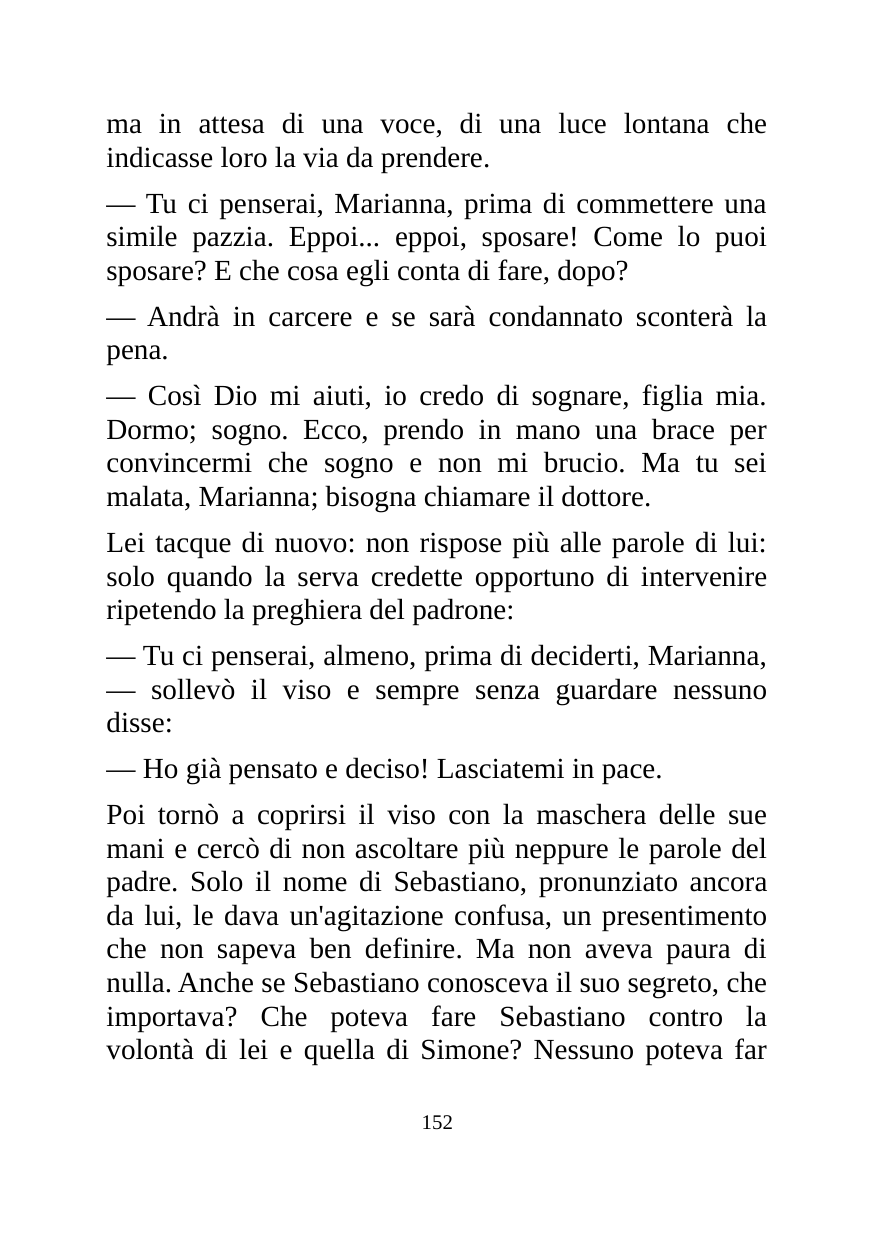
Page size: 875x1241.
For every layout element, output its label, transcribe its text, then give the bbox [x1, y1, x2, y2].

text Lei tacque di nuovo: non rispose più alle parole di lui: solo quando la serva credette opportuno di intervenire ripetendo la preghiera del padrone: [106, 525, 768, 626]
text — Così Dio mi aiuti, io credo di sognare, figlia mia. Dormo; sogno. Ecco, prendo in mano una brace per convincermi che sogno e non mi brucio. Ma tu sei malata, Marianna; bisogna chiamare il dottore. [106, 378, 768, 513]
text ma in attesa di una voce, di una luce lontana che indicasse loro la via da prendere. [106, 106, 768, 173]
text — Andrà in carcere e se sarà condannato sconterà la pena. [106, 299, 768, 366]
text Poi tornò a coprirsi il viso con la maschera delle sue mani e cercò di non ascoltare più neppure le parole del padre. Solo il nome di Sebastiano, pronunziato ancora da lui, le dava un'agitazione confusa, un presentimento che non sapeva ben definire. Ma non aveva paura di nulla. Anche se Sebastiano conosceva il suo segreto, che importava? Che poteva fare Sebastiano contro la volontà di lei e quella di Simone? Nessuno poteva far [106, 797, 768, 1066]
text — Ho già pensato e deciso! Lasciatemi in pace. [106, 751, 768, 785]
text — Tu ci penserai, Marianna, prima di commettere una simile pazzia. Eppoi... eppoi, sposare! Come lo puoi sposare? E che cosa egli conta di fare, dopo? [106, 186, 768, 286]
text — Tu ci penserai, almeno, prima di deciderti, Marianna, — sollevò il viso e sempre senza guardare nessuno disse: [106, 638, 768, 739]
